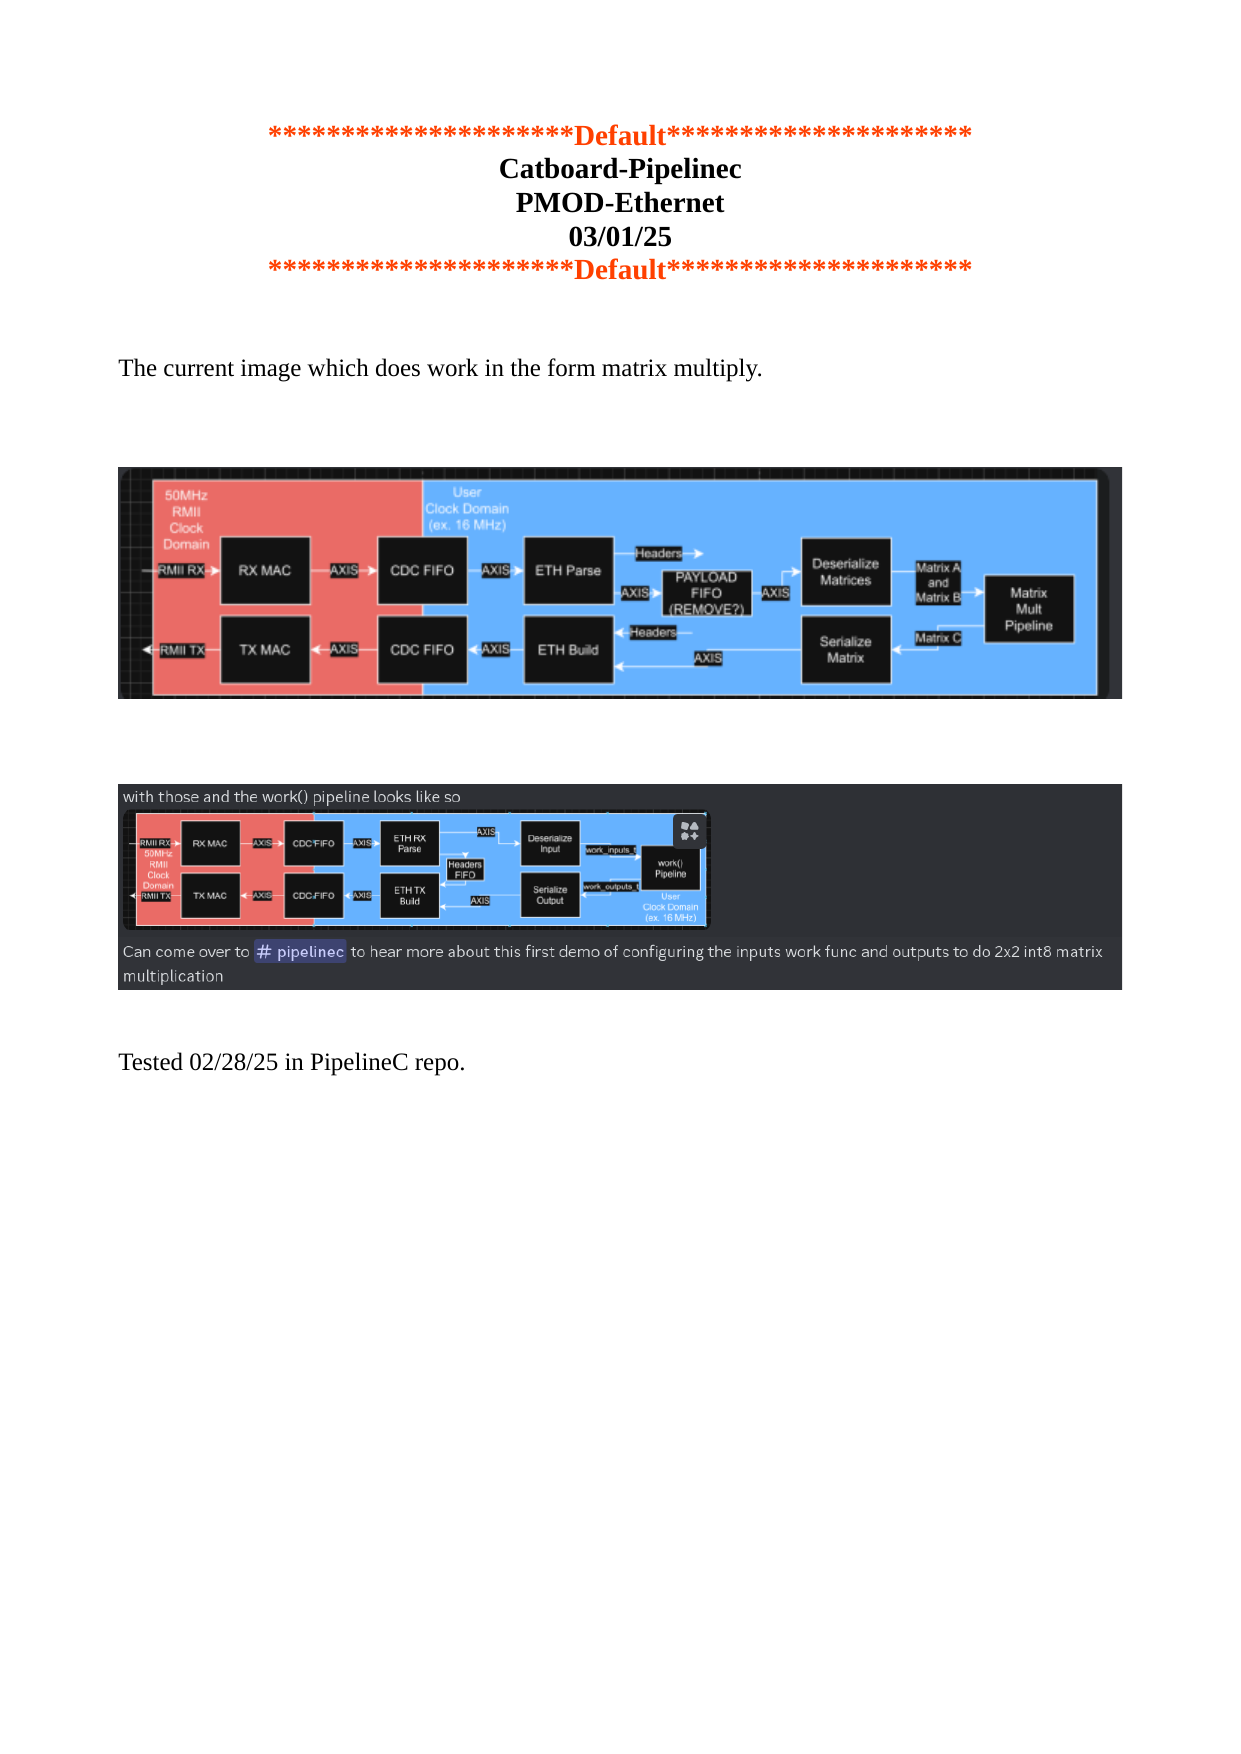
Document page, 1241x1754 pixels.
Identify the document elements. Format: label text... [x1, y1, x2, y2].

picture [118, 467, 1123, 699]
text Catboard-Pipelinec [118, 152, 1122, 185]
text The current image which does work in the form matrix multiply. [118, 353, 1122, 382]
text PMOD-Ethernet [118, 185, 1122, 219]
picture [118, 784, 1123, 990]
text 03/01/25 [118, 219, 1122, 252]
text Tested 02/28/25 in PipelineC repo. [118, 1047, 1122, 1076]
text *********************Default********************* [118, 118, 1122, 152]
text *********************Default********************* [118, 252, 1122, 286]
